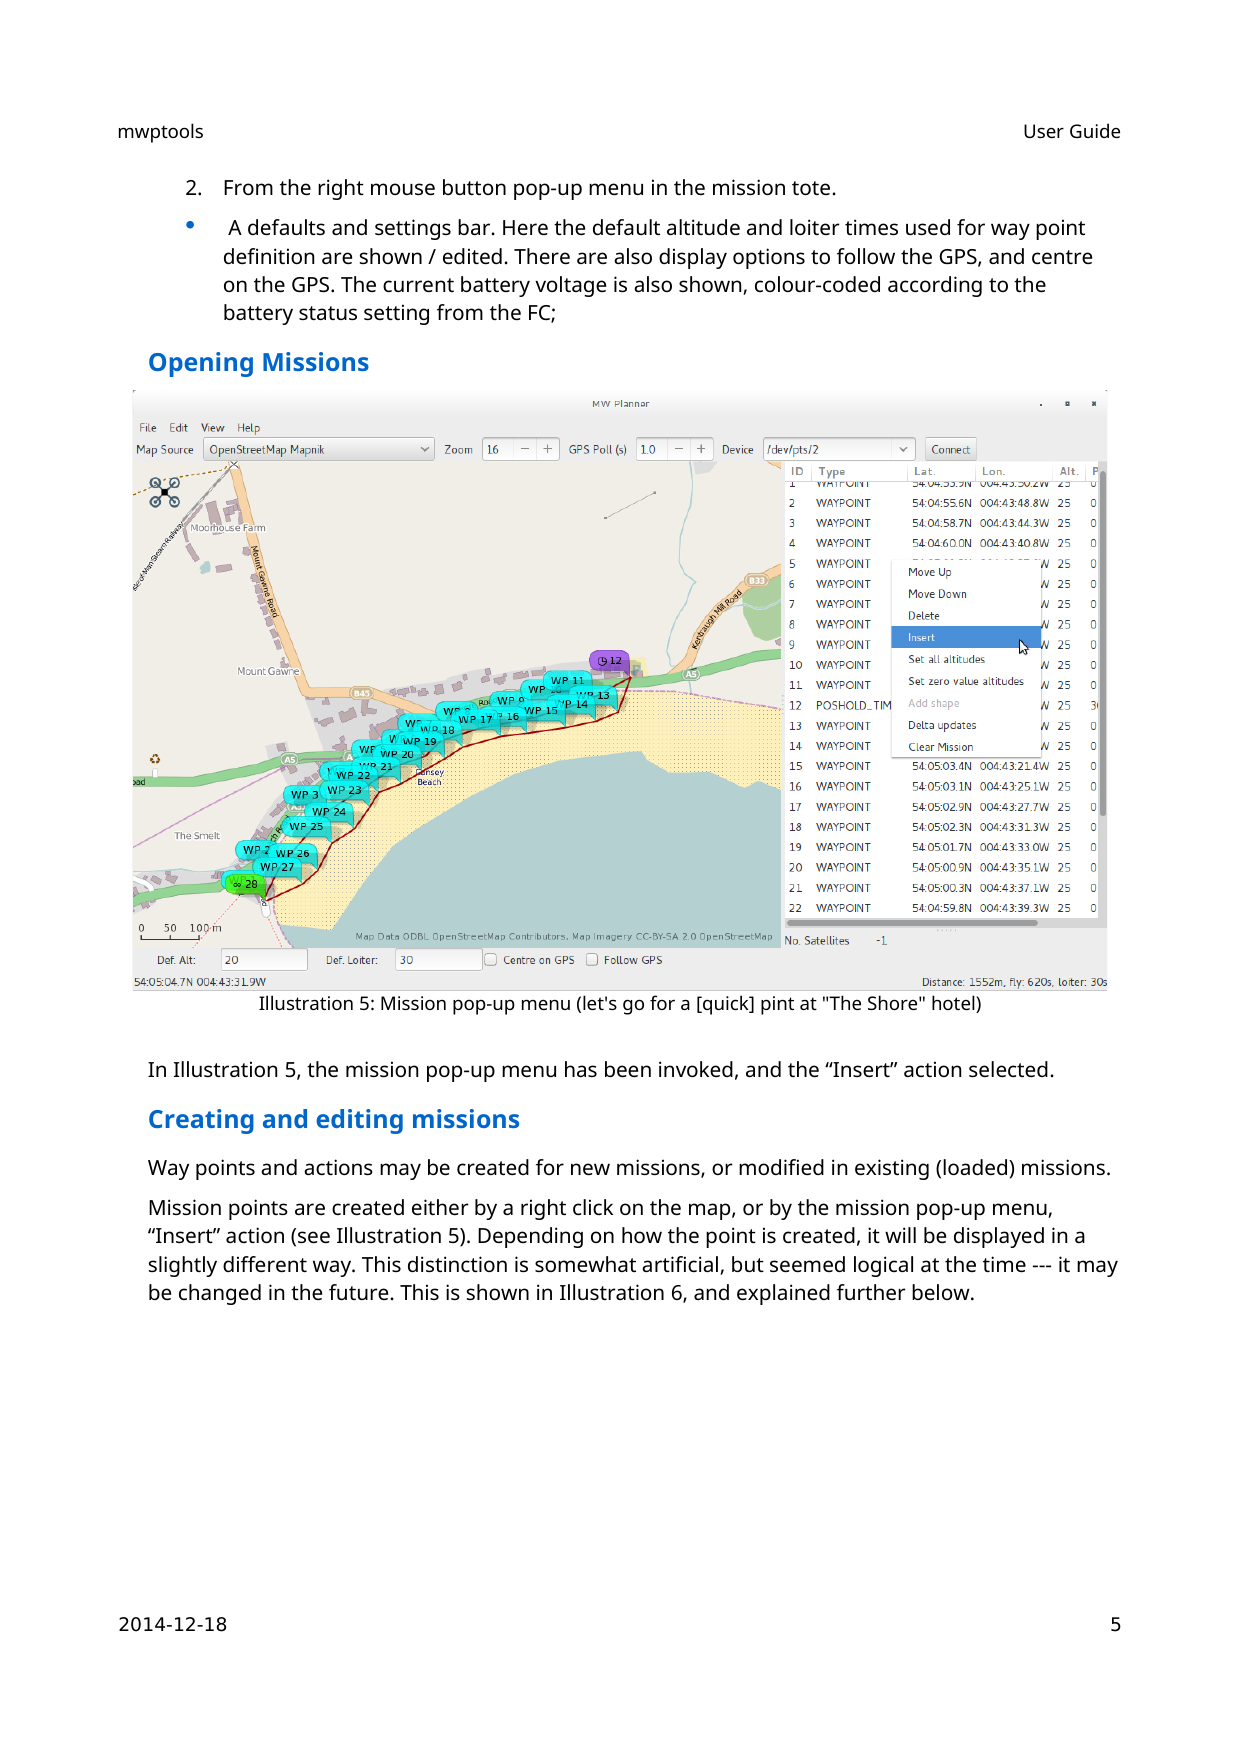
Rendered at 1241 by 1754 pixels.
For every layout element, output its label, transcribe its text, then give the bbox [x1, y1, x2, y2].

subtitle Creating and editing missions [148, 1101, 1122, 1135]
text Way points and actions may be created for new missions, or modified in existing (loaded) missions. [148, 1153, 1122, 1181]
list From the right mouse button pop-up menu in the mission tote. [185, 173, 1122, 201]
text Illustration 5: Mission pop-up menu (let's go for a [quick] pint at "The Shore" hotel) [133, 991, 1107, 1016]
list A defaults and settings bar. Here the default altitude and loiter times used for way point definition are shown / edited. There are also display options to follow the GPS, and centre on the GPS. The current battery voltage is also shown, colour-coded according to the battery status setting from the FC; [185, 213, 1122, 326]
text In Illustration 5, the mission pop-up menu has been invoked, and the “Insert” action selected. [148, 1056, 1122, 1084]
subtitle Opening Missions [148, 344, 1122, 378]
picture [132, 390, 1108, 991]
text Mission points are created either by a right click on the map, or by the mission pop-up menu, “Insert” action (see Illustration 5). Depending on how the point is created, it will be displayed in a slightly different way. This distinction is somewhat artificial, but seemed logical at the time --- it may be changed in the future. This is shown in Illustration 6, and explained further below. [148, 1193, 1122, 1306]
